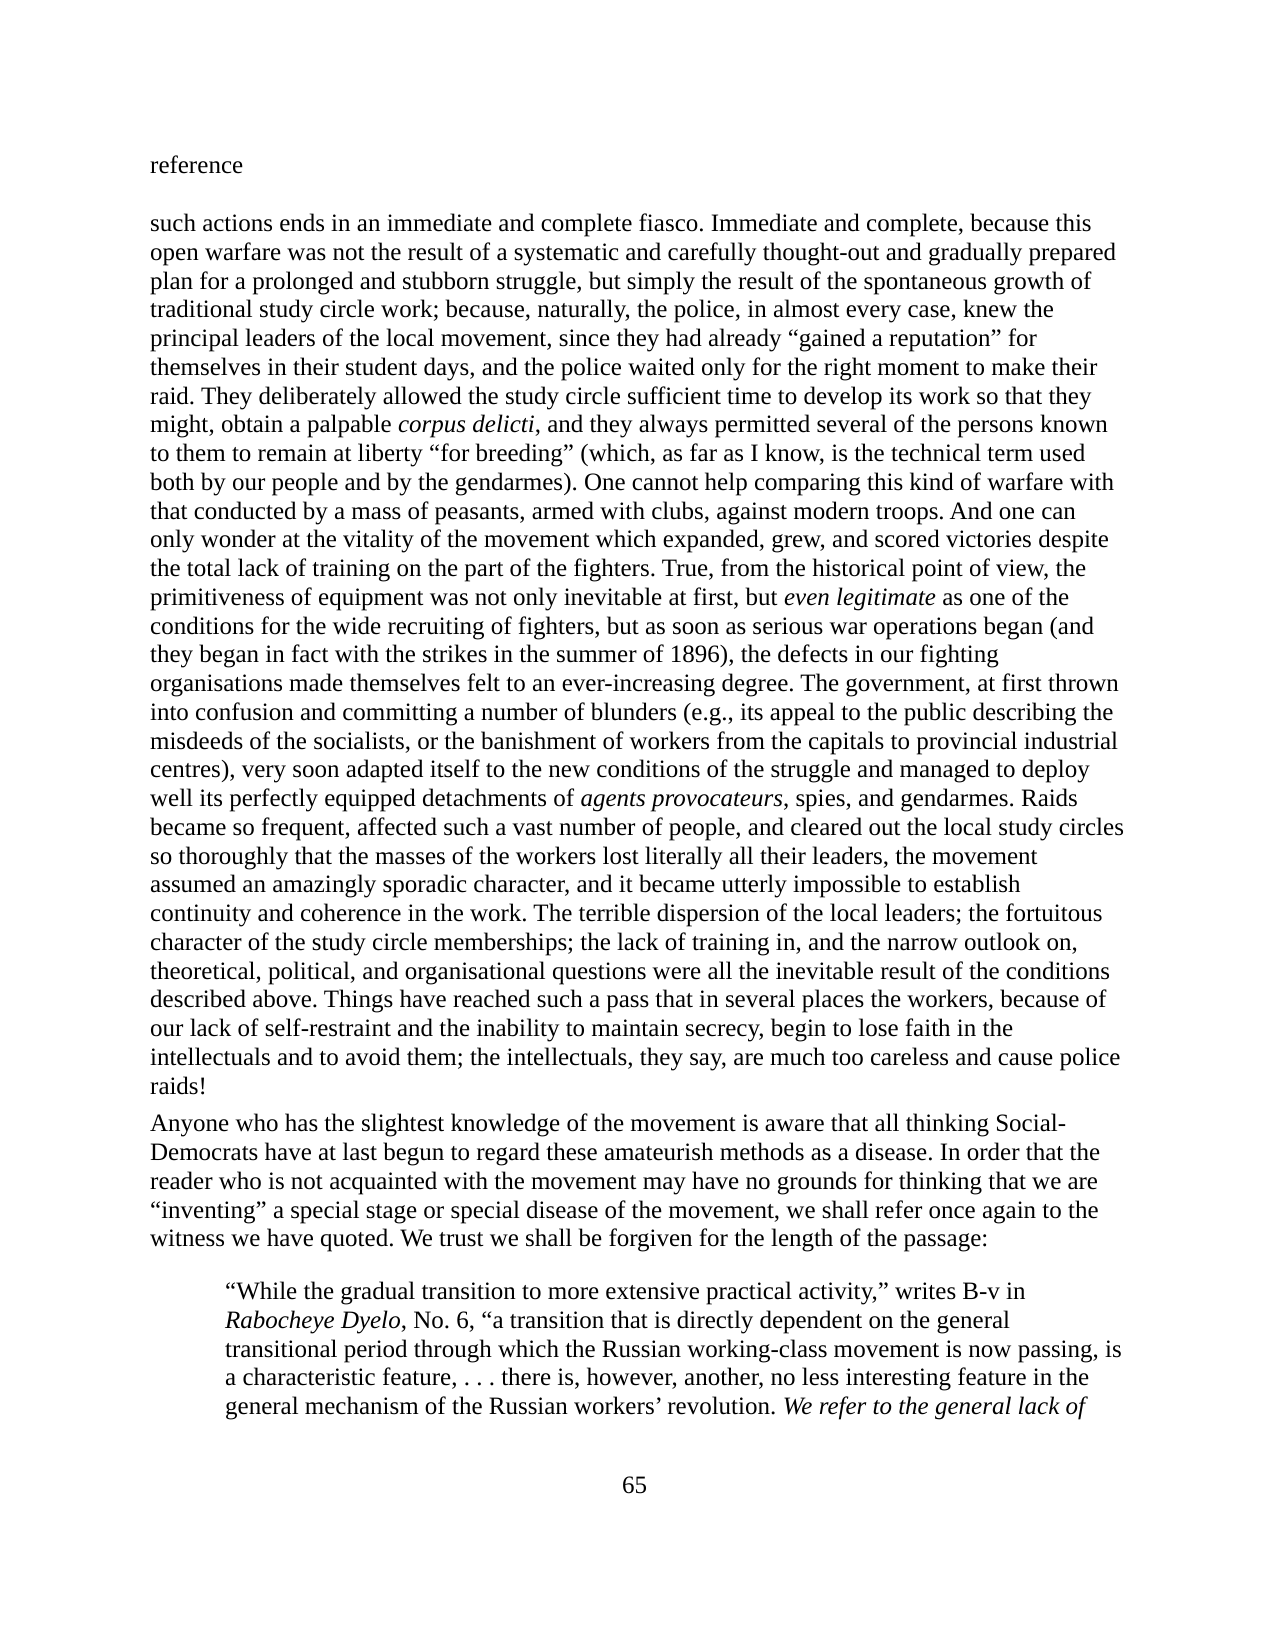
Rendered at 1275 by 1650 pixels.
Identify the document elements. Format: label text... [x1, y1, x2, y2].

text “While the gradual transition to more extensive practical activity,” writes B-v in Rabocheye Dyelo, No. 6, “a transition that is directly dependent on the general transitional period through which the Russian working-class movement is now passing, is a characteristic feature, . . . there is, however, another, no less interesting feature in the general mechanism of the Russian workers’ revolution. We refer to the general lack of [225, 1276, 1125, 1420]
text such actions ends in an immediate and complete fiasco. Immediate and complete, because this open warfare was not the result of a systematic and carefully thought-out and gradually prepared plan for a prolonged and stubborn struggle, but simply the result of the spontaneous growth of traditional study circle work; because, naturally, the police, in almost every case, knew the principal leaders of the local movement, since they had already “gained a reputation” for themselves in their student days, and the police waited only for the right moment to make their raid. They deliberately allowed the study circle sufficient time to develop its work so that they might, obtain a palpable corpus delicti, and they always permitted several of the persons known to them to remain at liberty “for breeding” (which, as far as I know, is the technical term used both by our people and by the gendarmes). One cannot help comparing this kind of warfare with that conducted by a mass of peasants, armed with clubs, against modern troops. And one can only wonder at the vitality of the movement which expanded, grew, and scored victories despite the total lack of training on the part of the fighters. True, from the historical point of view, the primitiveness of equipment was not only inevitable at first, but even legitimate as one of the conditions for the wide recruiting of fighters, but as soon as serious war operations began (and they began in fact with the strikes in the summer of 1896), the defects in our fighting organisations made themselves felt to an ever-increasing degree. The government, at first thrown into confusion and committing a number of blunders (e.g., its appeal to the public describing the misdeeds of the socialists, or the banishment of workers from the capitals to provincial industrial centres), very soon adapted itself to the new conditions of the struggle and managed to deploy well its perfectly equipped detachments of agents provocateurs, spies, and gendarmes. Raids became so frequent, affected such a vast number of people, and cleared out the local study circles so thoroughly that the masses of the workers lost literally all their leaders, the movement assumed an amazingly sporadic character, and it became utterly impossible to establish continuity and coherence in the work. The terrible dispersion of the local leaders; the fortuitous character of the study circle memberships; the lack of training in, and the narrow outlook on, theoretical, political, and organisational questions were all the inevitable result of the conditions described above. Things have reached such a pass that in several places the workers, because of our lack of self-restraint and the inability to maintain secrecy, begin to lose faith in the intellectuals and to avoid them; the intellectuals, they say, are much too careless and cause police raids! [150, 208, 1125, 1099]
text Anyone who has the slightest knowledge of the movement is aware that all thinking Social-Democrats have at last begun to regard these amateurish methods as a disease. In order that the reader who is not acquainted with the movement may have no grounds for thinking that we are “inventing” a special stage or special disease of the movement, we shall refer once again to the witness we have quoted. We trust we shall be forgiven for the length of the passage: [150, 1108, 1125, 1252]
